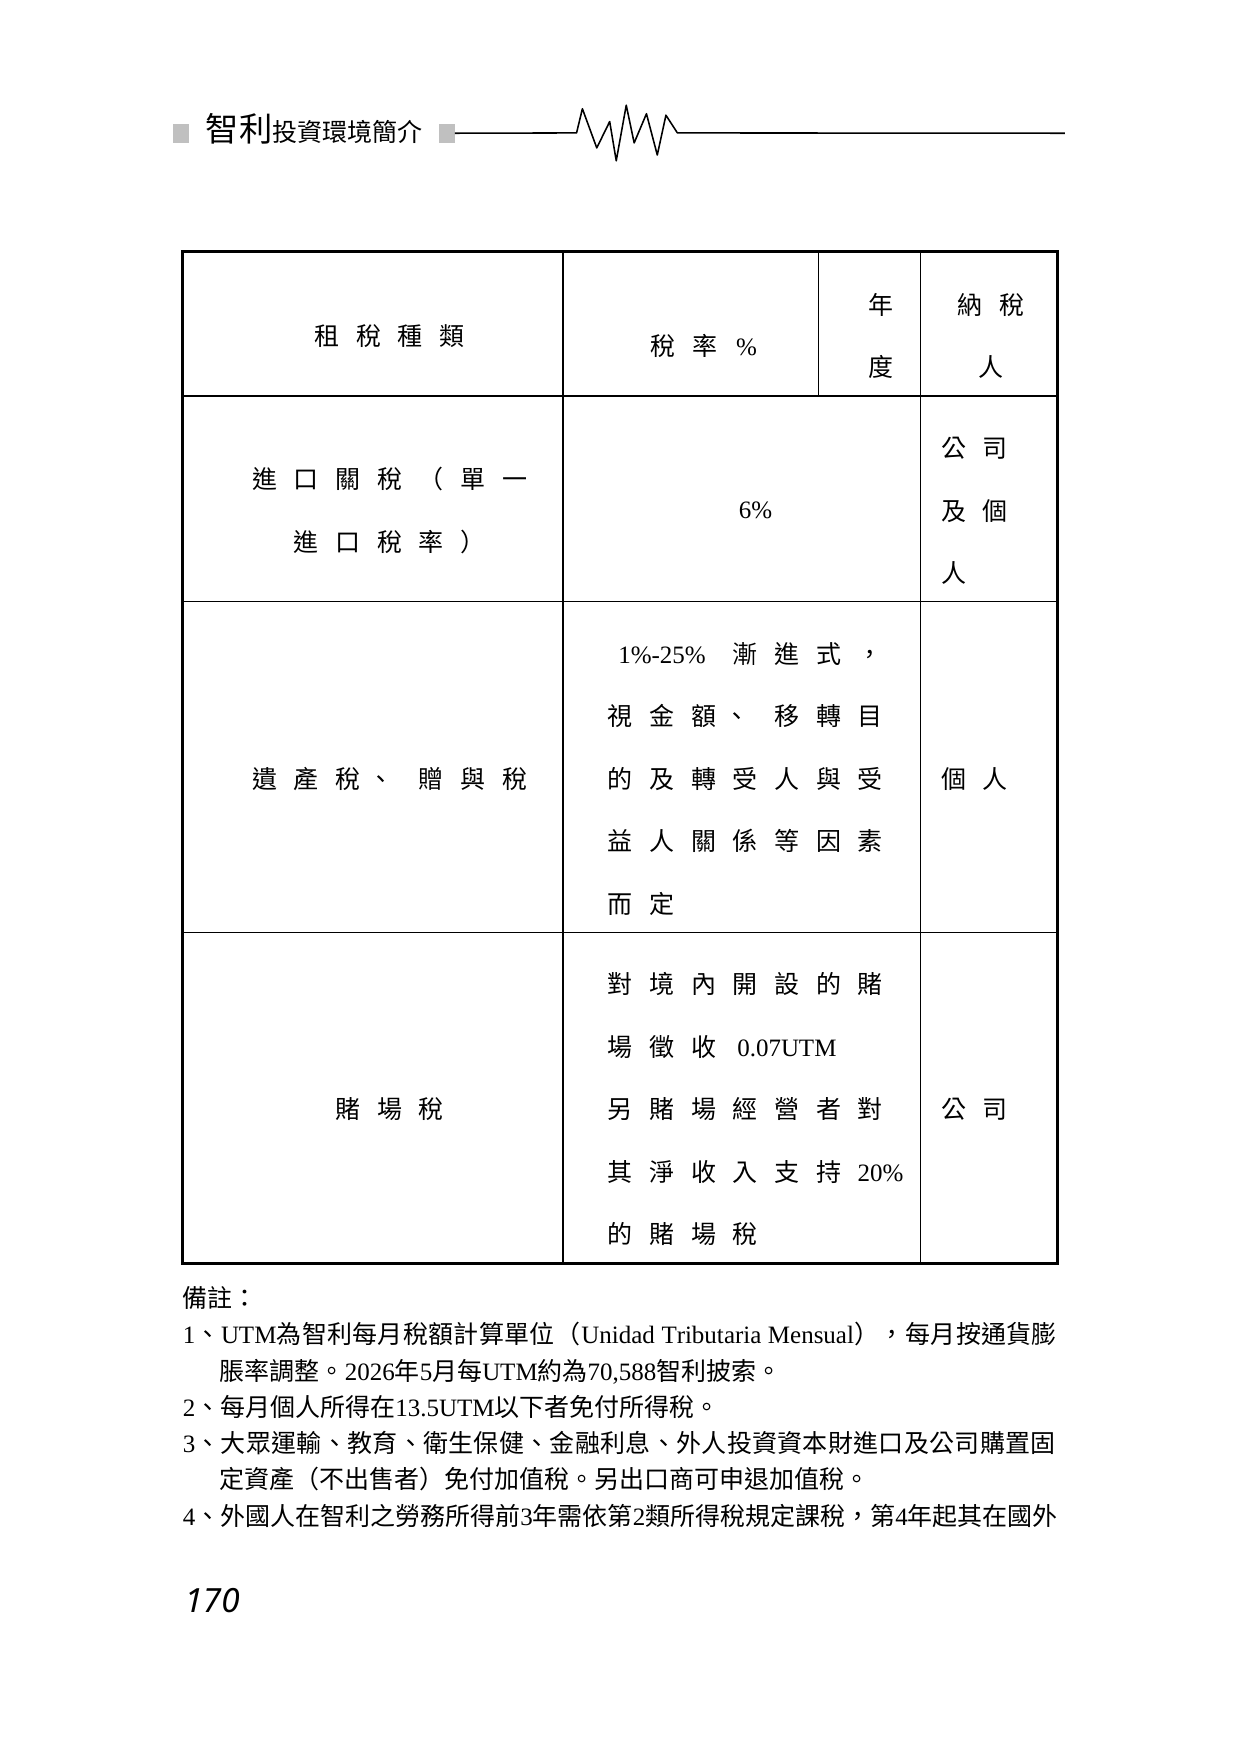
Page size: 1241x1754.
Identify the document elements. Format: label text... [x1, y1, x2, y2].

table_cell 1%-25%漸進式，視金額、移轉目的及轉受人與受益人關係等因素而定 [564, 602, 920, 931]
text 2、每月個人所得在13.5UTM以下者免付所得稅。 [183, 1387, 1058, 1424]
table_header 年度 [819, 253, 920, 395]
text 1、UTM為智利每月稅額計算單位（Unidad Tributaria Mensual），每月按通貨膨脹率調整。2026年5月每UTM約為70,588智利披索。 [183, 1315, 1058, 1387]
table_cell 賭場稅 [184, 933, 562, 1262]
table_cell 個人 [921, 602, 1056, 931]
table_cell 進口關稅（單一進口稅率） [184, 397, 562, 601]
table_cell 對境內開設的賭場徵收0.07UTM 另賭場經營者對其淨收入支持20%的賭場稅 [564, 933, 920, 1262]
table_header 稅率% [564, 253, 818, 395]
text 3、大眾運輸、教育、衛生保健、金融利息、外人投資資本財進口及公司購置固定資產（不出售者）免付加值稅。另出口商可申退加值稅。 [183, 1424, 1058, 1496]
table_header 租稅種類 [184, 253, 562, 395]
table_cell 遺產稅、贈與稅 [184, 602, 562, 931]
text 4、外國人在智利之勞務所得前3年需依第2類所得稅規定課稅，第4年起其在國外 [183, 1496, 1058, 1532]
table_cell 公司及個人 [921, 397, 1056, 601]
table_cell 公司 [921, 933, 1056, 1262]
table_cell 6% [564, 397, 920, 601]
table_header 納稅人 [921, 253, 1056, 395]
text 備註： [183, 1279, 1058, 1315]
